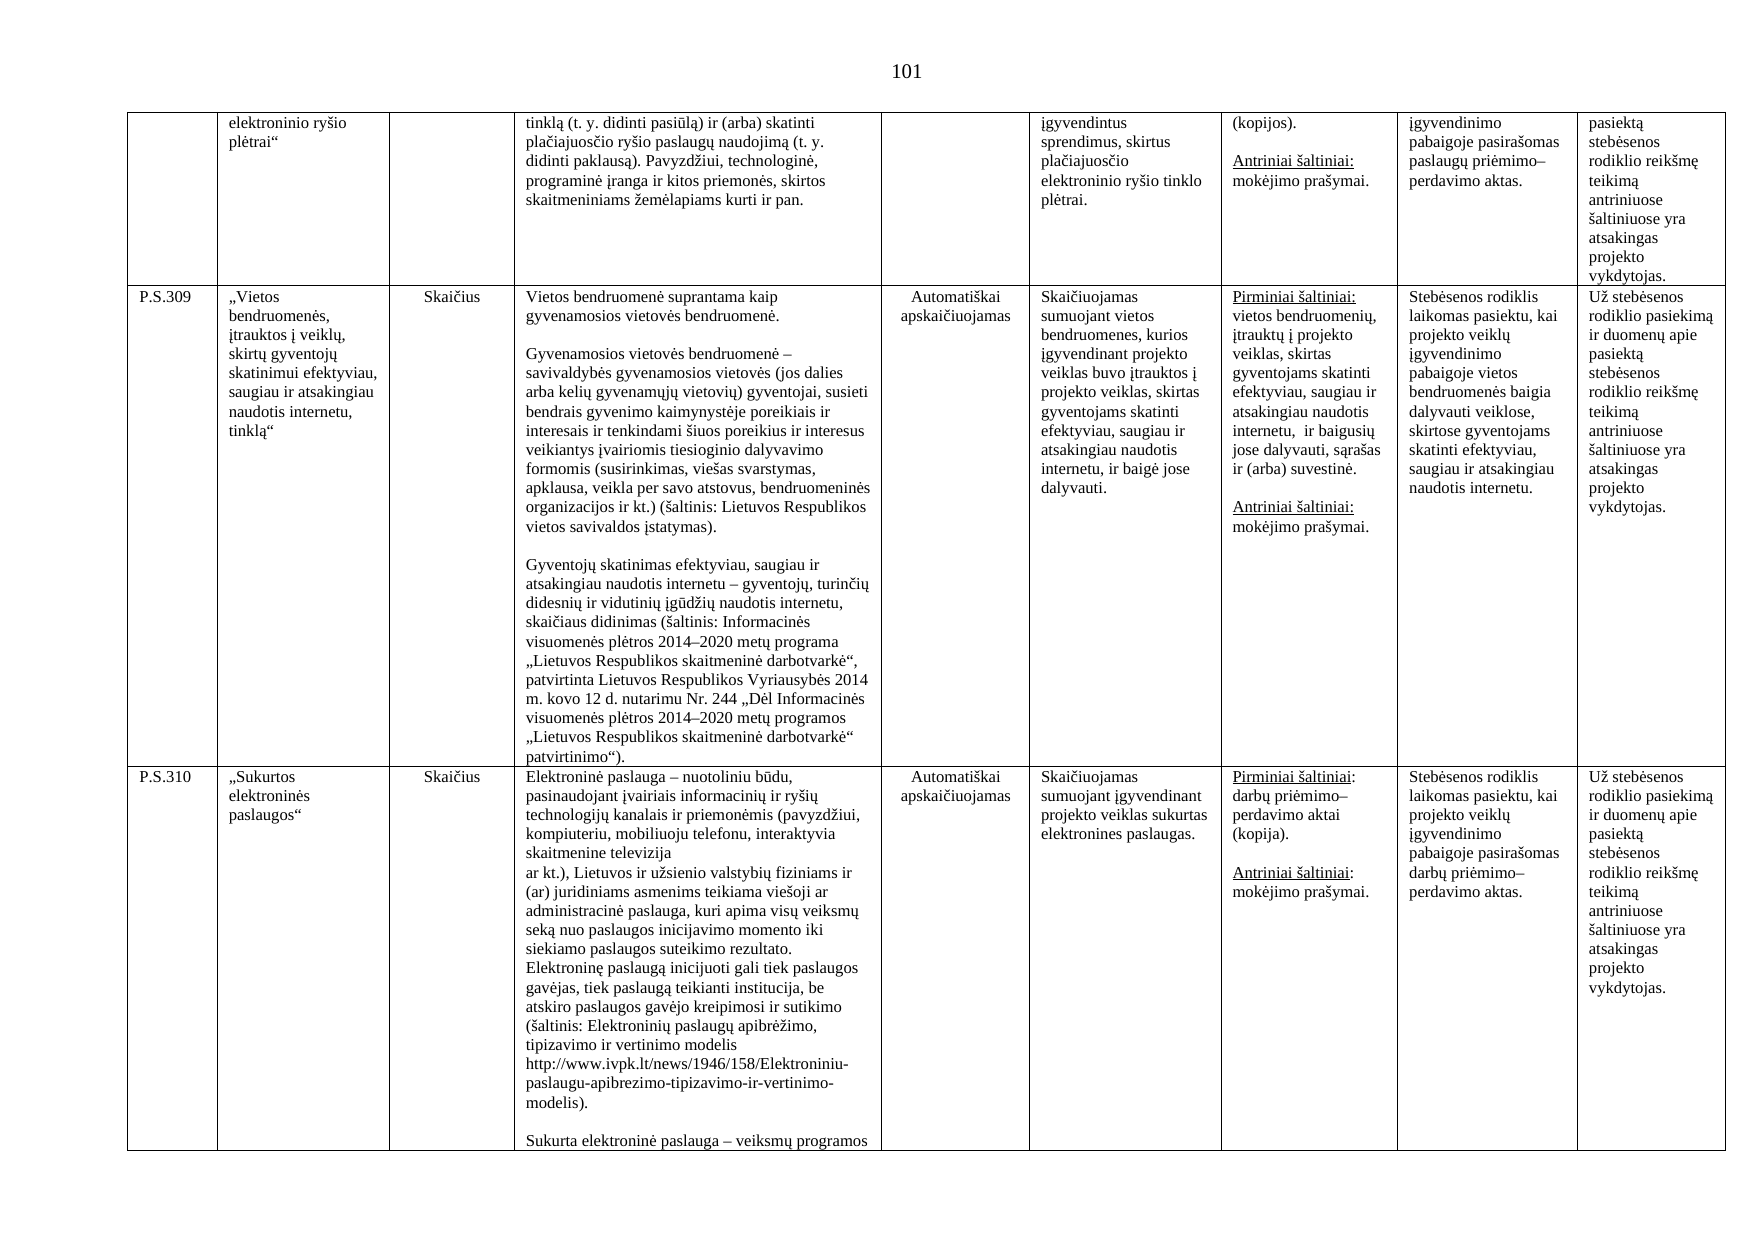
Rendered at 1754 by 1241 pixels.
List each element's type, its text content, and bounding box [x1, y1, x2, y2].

table_cell Skaičiuojamas sumuojant įgyvendinant projekto veiklas sukurtas elektronines paslaugas. [1030, 767, 1221, 1150]
table_cell Pirminiai šaltiniai: vietos bendruomenių, įtrauktų į projekto veiklas, skirtas gyventojams skatinti efektyviau, saugiau ir atsakingiau naudotis internetu, ir baigusių jose dalyvauti, sąrašas ir (arba) suvestinė. Antriniai šaltiniai: mokėjimo prašymai. [1222, 286, 1397, 766]
table_cell (kopijos). Antriniai šaltiniai: mokėjimo prašymai. [1222, 113, 1397, 285]
table_cell Už stebėsenos rodiklio pasiekimą ir duomenų apie pasiektą stebėsenos rodiklio reikšmę teikimą antriniuose šaltiniuose yra atsakingas projekto vykdytojas. [1578, 286, 1725, 766]
table_cell „Vietos bendruomenės, įtrauktos į veiklų, skirtų gyventojų skatinimui efektyviau, saugiau ir atsakingiau naudotis internetu, tinklą“ [218, 286, 389, 766]
table_cell Automatiškai apskaičiuojamas [882, 767, 1029, 1150]
table_cell pasiektą stebėsenos rodiklio reikšmę teikimą antriniuose šaltiniuose yra atsakingas projekto vykdytojas. [1578, 113, 1725, 285]
table_cell Stebėsenos rodiklis laikomas pasiektu, kai projekto veiklų įgyvendinimo pabaigoje vietos bendruomenės baigia dalyvauti veiklose, skirtose gyventojams skatinti efektyviau, saugiau ir atsakingiau naudotis internetu. [1398, 286, 1577, 766]
table_cell Skaičius [390, 286, 514, 766]
table_cell Skaičius [390, 767, 514, 1150]
table_cell „Sukurtos elektroninės paslaugos“ [218, 767, 389, 1150]
table_cell įgyvendintus sprendimus, skirtus plačiajuosčio elektroninio ryšio tinklo plėtrai. [1030, 113, 1221, 285]
table_cell tinklą (t. y. didinti pasiūlą) ir (arba) skatinti plačiajuosčio ryšio paslaugų naudojimą (t. y. didinti paklausą). Pavyzdžiui, technologinė, programinė įranga ir kitos priemonės, skirtos skaitmeniniams žemėlapiams kurti ir pan. [515, 113, 881, 285]
table_cell [128, 113, 217, 285]
table_cell Vietos bendruomenė suprantama kaip gyvenamosios vietovės bendruomenė. Gyvenamosios vietovės bendruomenė – savivaldybės gyvenamosios vietovės (jos dalies arba kelių gyvenamųjų vietovių) gyventojai, susieti bendrais gyvenimo kaimynystėje poreikiais ir interesais ir tenkindami šiuos poreikius ir interesus veikiantys įvairiomis tiesioginio dalyvavimo formomis (susirinkimas, viešas svarstymas, apklausa, veikla per savo atstovus, bendruomeninės organizacijos ir kt.) (šaltinis: Lietuvos Respublikos vietos savivaldos įstatymas). Gyventojų skatinimas efektyviau, saugiau ir atsakingiau naudotis internetu – gyventojų, turinčių didesnių ir vidutinių įgūdžių naudotis internetu, skaičiaus didinimas (šaltinis: Informacinės visuomenės plėtros 2014–2020 metų programa „Lietuvos Respublikos skaitmeninė darbotvarkė“, patvirtinta Lietuvos Respublikos Vyriausybės 2014 m. kovo 12 d. nutarimu Nr. 244 „Dėl Informacinės visuomenės plėtros 2014–2020 metų programos „Lietuvos Respublikos skaitmeninė darbotvarkė“ patvirtinimo“). [515, 286, 881, 766]
table_cell Elektroninė paslauga – nuotoliniu būdu, pasinaudojant įvairiais informacinių ir ryšių technologijų kanalais ir priemonėmis (pavyzdžiui, kompiuteriu, mobiliuoju telefonu, interaktyvia skaitmenine televizija ar kt.), Lietuvos ir užsienio valstybių fiziniams ir (ar) juridiniams asmenims teikiama viešoji ar administracinė paslauga, kuri apima visų veiksmų seką nuo paslaugos inicijavimo momento iki siekiamo paslaugos suteikimo rezultato. Elektroninę paslaugą inicijuoti gali tiek paslaugos gavėjas, tiek paslaugą teikianti institucija, be atskiro paslaugos gavėjo kreipimosi ir sutikimo (šaltinis: Elektroninių paslaugų apibrėžimo, tipizavimo ir vertinimo modelis http://www.ivpk.lt/news/1946/158/Elektroniniu-paslaugu-apibrezimo-tipizavimo-ir-vertinimo-modelis). Sukurta elektroninė paslauga – veiksmų programos [515, 767, 881, 1150]
table_cell [390, 113, 514, 285]
table_cell Už stebėsenos rodiklio pasiekimą ir duomenų apie pasiektą stebėsenos rodiklio reikšmę teikimą antriniuose šaltiniuose yra atsakingas projekto vykdytojas. [1578, 767, 1725, 1150]
table_cell Automatiškai apskaičiuojamas [882, 286, 1029, 766]
table_cell elektroninio ryšio plėtrai“ [218, 113, 389, 285]
table_cell įgyvendinimo pabaigoje pasirašomas paslaugų priėmimo–perdavimo aktas. [1398, 113, 1577, 285]
table_cell P.S.309 [128, 286, 217, 766]
table_cell P.S.310 [128, 767, 217, 1150]
table_cell [882, 113, 1029, 285]
table_cell Skaičiuojamas sumuojant vietos bendruomenes, kurios įgyvendinant projekto veiklas buvo įtrauktos į projekto veiklas, skirtas gyventojams skatinti efektyviau, saugiau ir atsakingiau naudotis internetu, ir baigė jose dalyvauti. [1030, 286, 1221, 766]
table_cell Pirminiai šaltiniai: darbų priėmimo–perdavimo aktai (kopija). Antriniai šaltiniai: mokėjimo prašymai. [1222, 767, 1397, 1150]
table_cell Stebėsenos rodiklis laikomas pasiektu, kai projekto veiklų įgyvendinimo pabaigoje pasirašomas darbų priėmimo–perdavimo aktas. [1398, 767, 1577, 1150]
